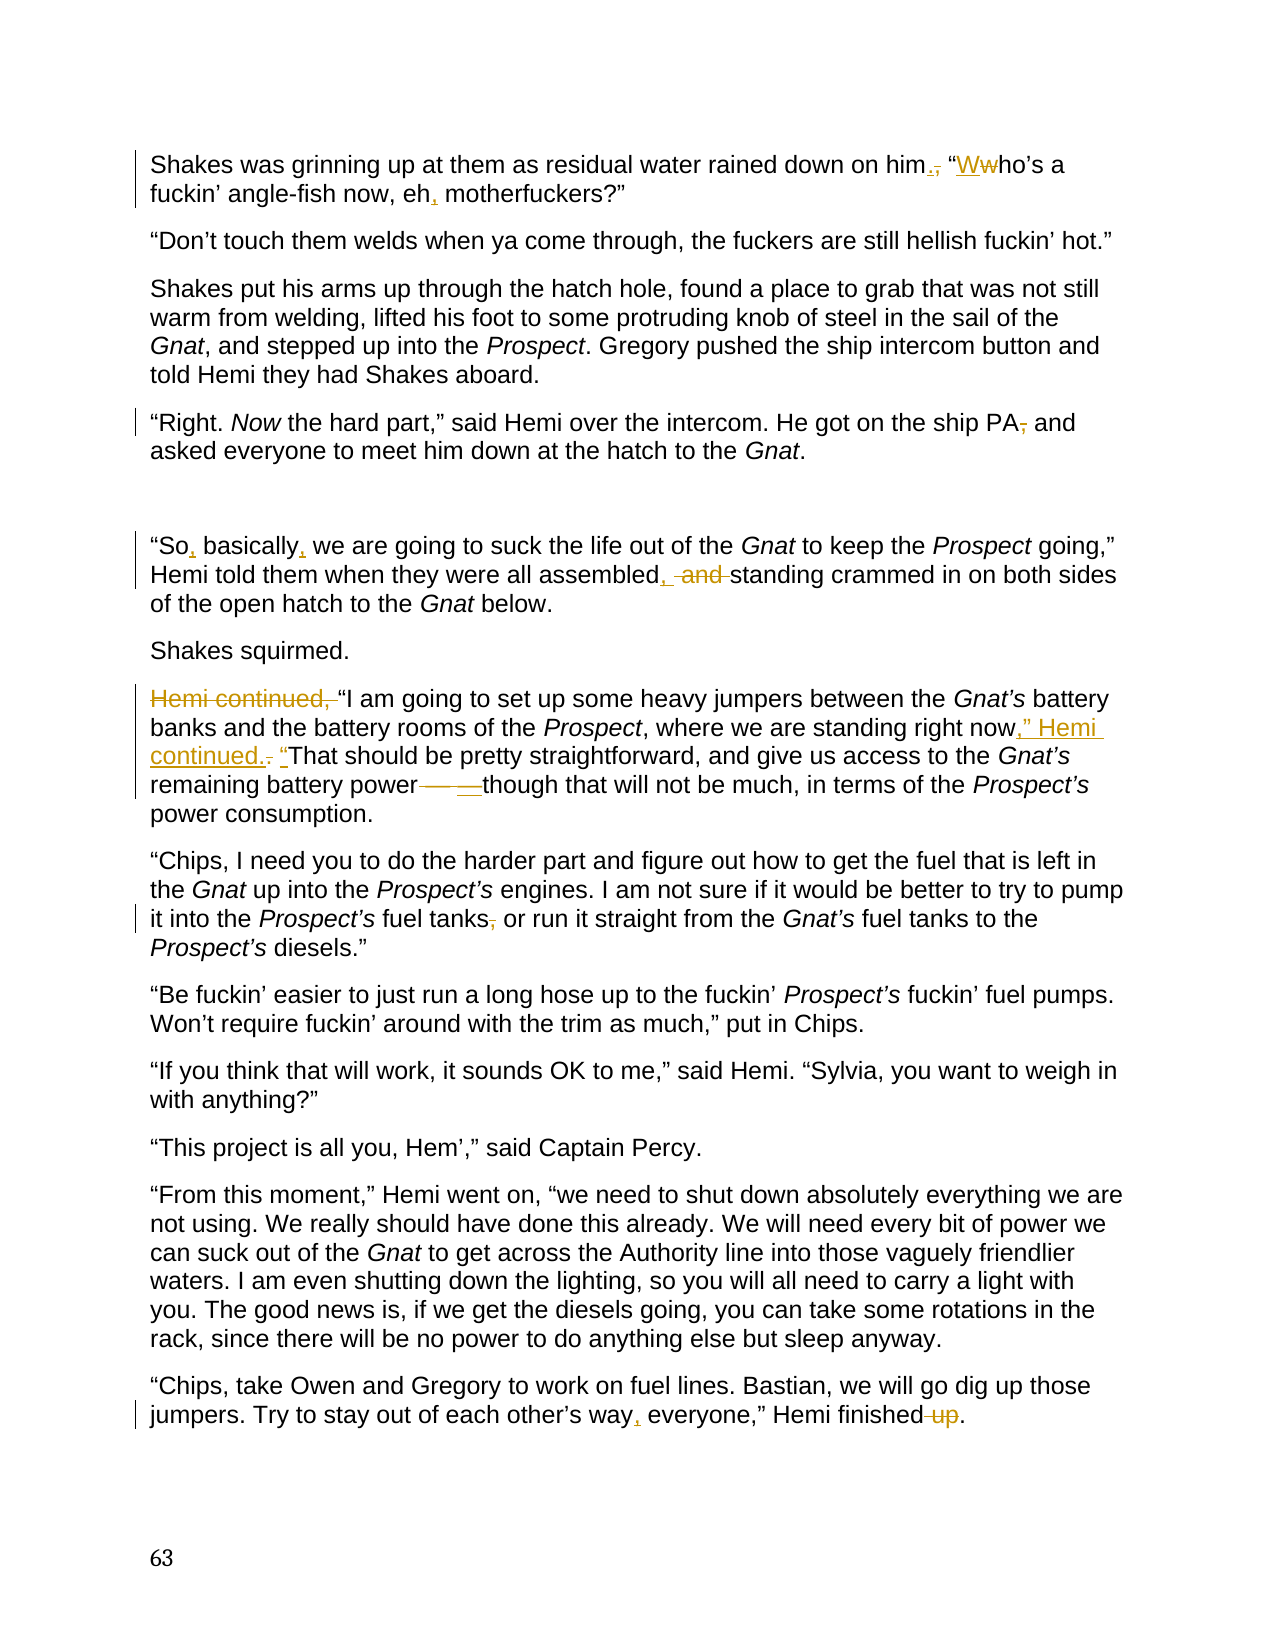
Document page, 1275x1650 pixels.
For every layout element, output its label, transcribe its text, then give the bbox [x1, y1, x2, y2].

text “If you think that will work, it sounds OK to me,” said Hemi. “Sylvia, you want to weigh in with anything?” [150, 1056, 1125, 1114]
text “I am going to set up some heavy jumpers between the Gnat’s battery banks and the battery rooms of the Prospect, where we are standing right now,” Hemi continued. “That should be pretty straightforward, and give us access to the Gnat’s remaining battery power—though that will not be much, in terms of the Prospect’s power consumption. [150, 684, 1125, 827]
text Shakes was grinning up at them as residual water rained down on him. “Who’s a fuckin’ angle-fish now, eh, motherfuckers?” [150, 150, 1125, 207]
text Shakes squirmed. [150, 636, 1125, 665]
text “From this moment,” Hemi went on, “we need to shut down absolutely everything we are not using. We really should have done this already. We will need every bit of power we can suck out of the Gnat to get across the Authority line into those vaguely friendlier waters. I am even shutting down the lighting, so you will all need to carry a light with you. The good news is, if we get the diesels going, you can take some rotations in the rack, since there will be no power to do anything else but sleep anyway. [150, 1180, 1125, 1352]
text “So, basically, we are going to suck the life out of the Gnat to keep the Prospect going,” Hemi told them when they were all assembled, standing crammed in on both sides of the open hatch to the Gnat below. [150, 531, 1125, 617]
text Shakes put his arms up through the hatch hole, found a place to grab that was not still warm from welding, lifted his foot to some protruding knob of steel in the sail of the Gnat, and stepped up into the Prospect. Gregory pushed the ship intercom button and told Hemi they had Shakes aboard. [150, 274, 1125, 389]
text “Right. Now the hard part,” said Hemi over the intercom. He got on the ship PA and asked everyone to meet him down at the hatch to the Gnat. [150, 407, 1125, 465]
text “This project is all you, Hem’,” said Captain Percy. [150, 1132, 1125, 1161]
text “Be fuckin’ easier to just run a long hose up to the fuckin’ Prospect’s fuckin’ fuel pumps. Won’t require fuckin’ around with the trim as much,” put in Chips. [150, 980, 1125, 1037]
text “Chips, I need you to do the harder part and figure out how to get the fuel that is left in the Gnat up into the Prospect’s engines. I am not sure if it would be better to try to pump it into the Prospect’s fuel tanks or run it straight from the Gnat’s fuel tanks to the Prospect’s diesels.” [150, 846, 1125, 961]
text “Don’t touch them welds when ya come through, the fuckers are still hellish fuckin’ hot.” [150, 226, 1125, 255]
text “Chips, take Owen and Gregory to work on fuel lines. Bastian, we will go dig up those jumpers. Try to stay out of each other’s way, everyone,” Hemi finished. [150, 1371, 1125, 1429]
